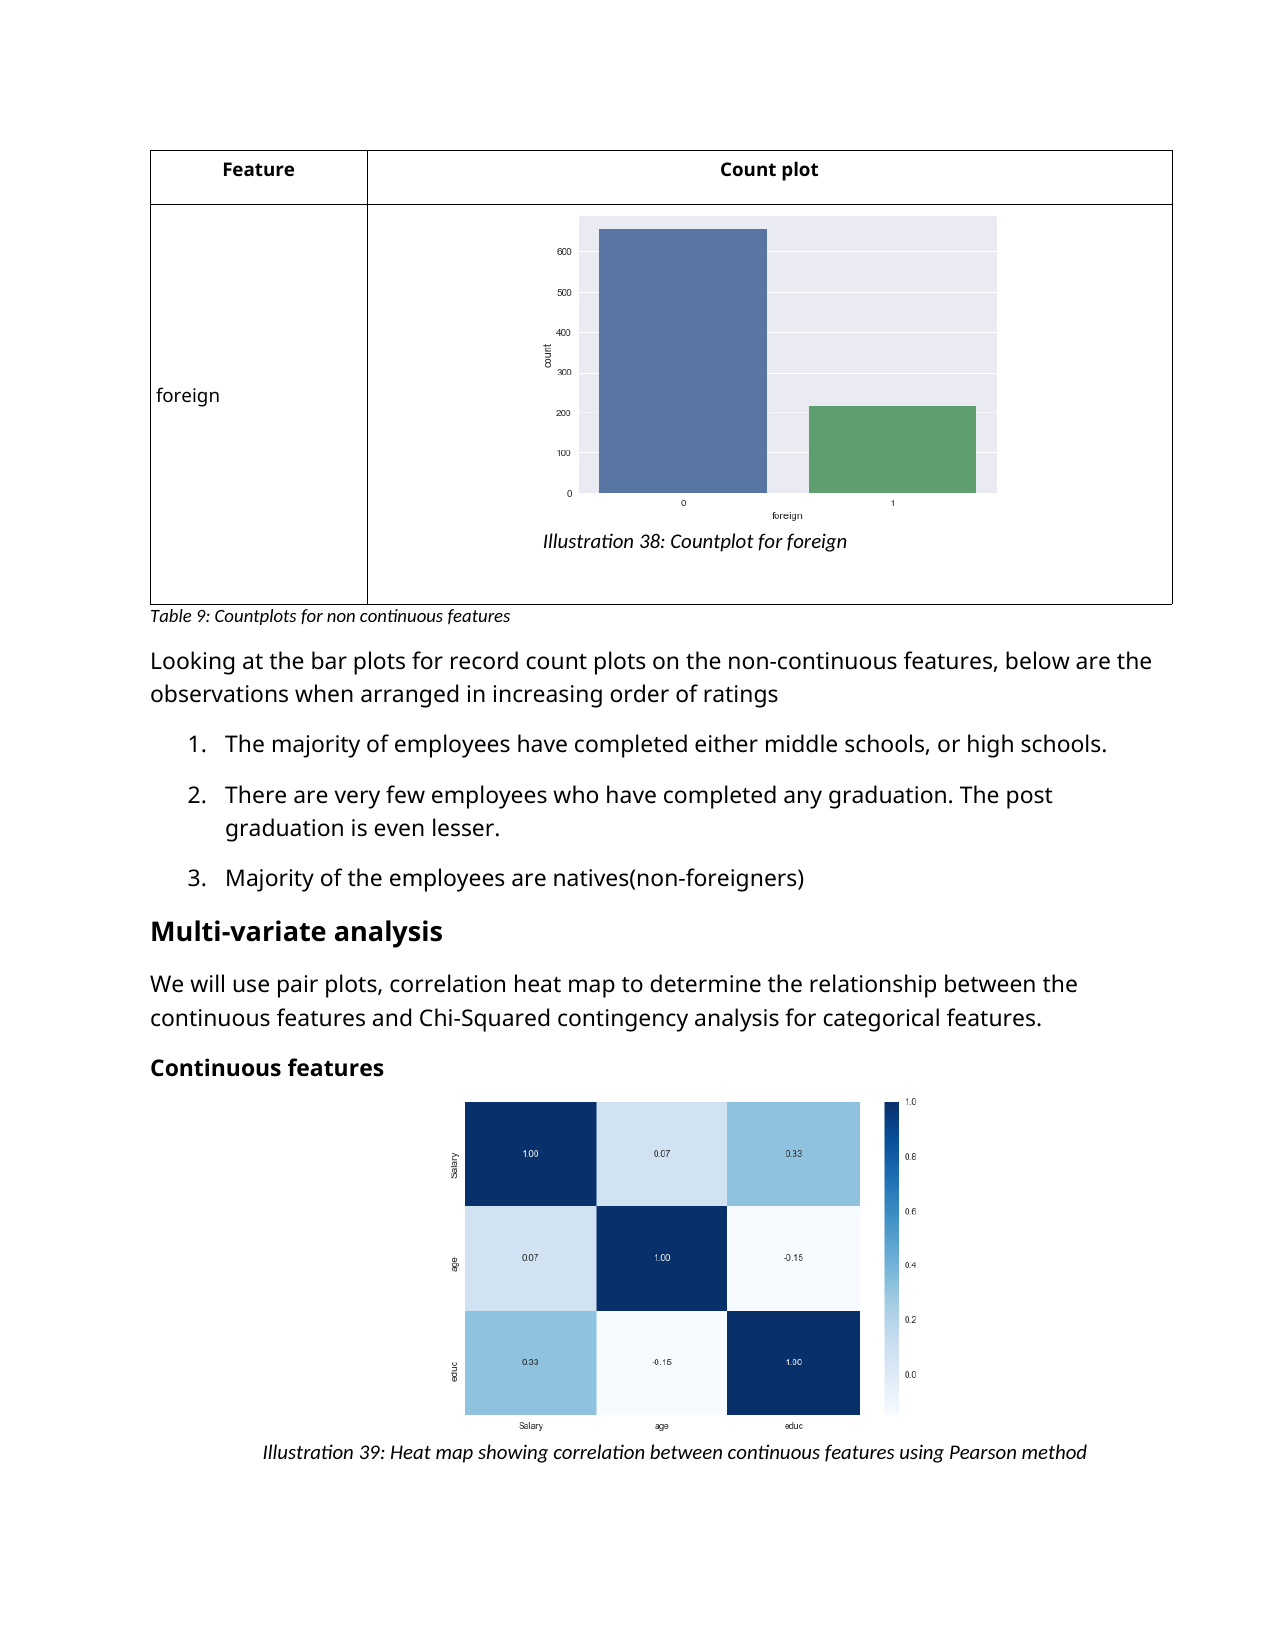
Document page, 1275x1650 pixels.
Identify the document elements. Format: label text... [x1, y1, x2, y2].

list The majority of employees have completed either middle schools, or high schools. [187, 728, 1172, 760]
table_cell [368, 210, 1172, 604]
text [262, 1464, 1104, 1486]
picture [444, 1091, 923, 1437]
list There are very few employees who have completed any graduation. The post graduation is even lesser. [187, 778, 1172, 843]
table_cell [368, 205, 1172, 209]
text [262, 1092, 444, 1104]
text Multi-variate analysis [150, 912, 1172, 949]
text We will use pair plots, correlation heat map to determine the relationship between the continuous features and Chi-Squared contingency analysis for categorical features. [150, 968, 1172, 1033]
text Continuous features [150, 1052, 1172, 1083]
list Majority of the employees are natives(non-foreigners) [187, 862, 1172, 893]
text [923, 1092, 1104, 1104]
table_header Feature [151, 151, 367, 204]
picture [536, 209, 1003, 527]
table_header Count plot [368, 151, 1172, 204]
text Table 9: Countplots for non continuous features [150, 605, 1172, 627]
table_cell foreign [151, 205, 367, 604]
text Looking at the bar plots for record count plots on the non-continuous features, below are the observations when arranged in increasing order of ratings [150, 645, 1172, 709]
text Illustration 39: Heat map showing correlation between continuous features using Pearson method [262, 1104, 1104, 1464]
